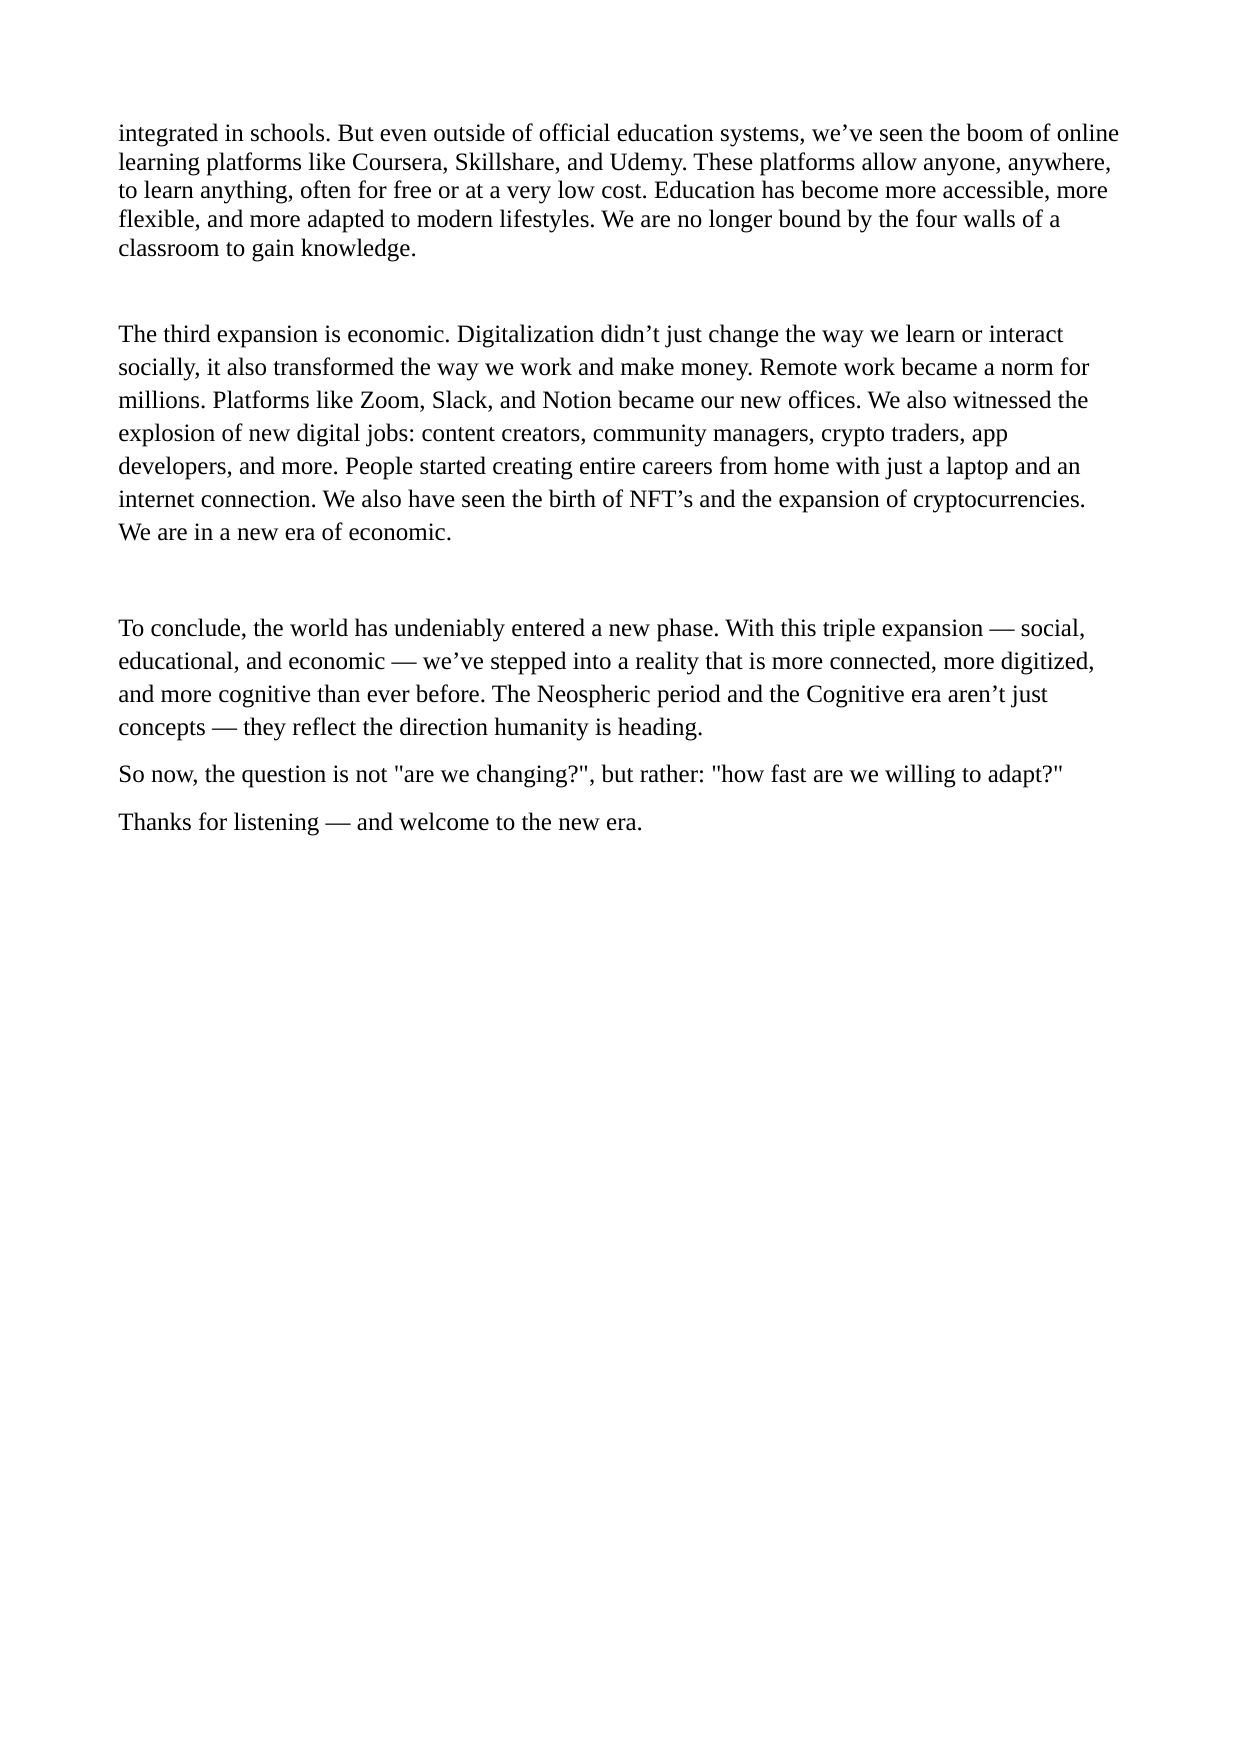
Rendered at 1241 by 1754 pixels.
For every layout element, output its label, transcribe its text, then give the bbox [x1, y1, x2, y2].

text The third expansion is economic. Digitalization didn’t just change the way we learn or interact socially, it also transformed the way we work and make money. Remote work became a norm for millions. Platforms like Zoom, Slack, and Notion became our new offices. We also witnessed the explosion of new digital jobs: content creators, community managers, crypto traders, app developers, and more. People started creating entire careers from home with just a laptop and an internet connection. We also have seen the birth of NFT’s and the expansion of cryptocurrencies. We are in a new era of economic. [118, 319, 1122, 546]
text integrated in schools. But even outside of official education systems, we’ve seen the boom of online learning platforms like Coursera, Skillshare, and Udemy. These platforms allow anyone, anywhere, to learn anything, often for free or at a very low cost. Education has become more accessible, more flexible, and more adapted to modern lifestyles. We are no longer bound by the four walls of a classroom to gain knowledge. [118, 118, 1122, 262]
text Thanks for listening — and welcome to the new era. [118, 807, 1122, 836]
text So now, the question is not "are we changing?", but rather: "how fast are we willing to adapt?" [118, 759, 1122, 788]
text To conclude, the world has undeniably entered a new phase. With this triple expansion — social, educational, and economic — we’ve stepped into a reality that is more connected, more digitized, and more cognitive than ever before. The Neospheric period and the Cognitive era aren’t just concepts — they reflect the direction humanity is heading. [118, 613, 1122, 741]
